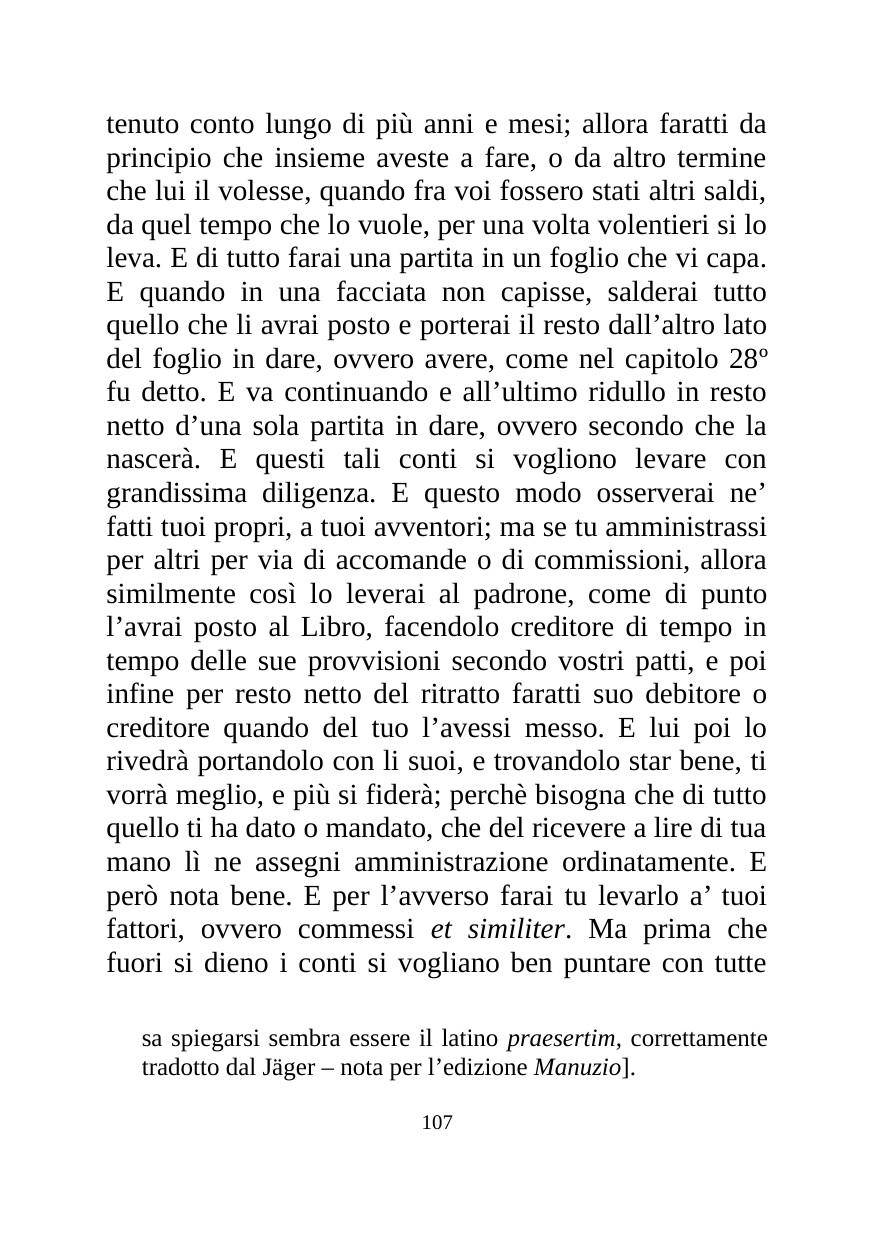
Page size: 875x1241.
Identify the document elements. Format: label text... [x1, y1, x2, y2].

text tenuto conto lungo di più anni e mesi; allora faratti da principio che insieme aveste a fare, o da altro termine che lui il volesse, quando fra voi fossero stati altri saldi, da quel tempo che lo vuole, per una volta volentieri si lo leva. E di tutto farai una partita in un foglio che vi capa. E quando in una facciata non capisse, salderai tutto quello che li avrai posto e porterai il resto dall’altro lato del foglio in dare, ovvero avere, come nel capitolo 28º fu detto. E va continuando e all’ultimo ridullo in resto netto d’una sola partita in dare, ovvero secondo che la nascerà. E questi tali conti si vogliono levare con grandissima diligenza. E questo modo osserverai ne’ fatti tuoi propri, a tuoi avventori; ma se tu amministrassi per altri per via di accomande o di commissioni, allora similmente così lo leverai al padrone, come di punto l’avrai posto al Libro, facendolo creditore di tempo in tempo delle sue provvisioni secondo vostri patti, e poi infine per resto netto del ritratto faratti suo debitore o creditore quando del tuo l’avessi messo. E lui poi lo rivedrà portandolo con li suoi, e trovandolo star bene, ti vorrà meglio, e più si fiderà; perchè bisogna che di tutto quello ti ha dato o mandato, che del ricevere a lire di tua mano lì ne assegni amministrazione ordinatamente. E però nota bene. E per l’avverso farai tu levarlo a’ tuoi fattori, ovvero commessi et similiter. Ma prima che fuori si dieno i conti si vogliano ben puntare con tutte [106, 106, 768, 978]
text sa spiegarsi sembra essere il latino praesertim, correttamente tradotto dal Jäger – nota per l’edizione Manuzio]. [106, 1023, 768, 1080]
